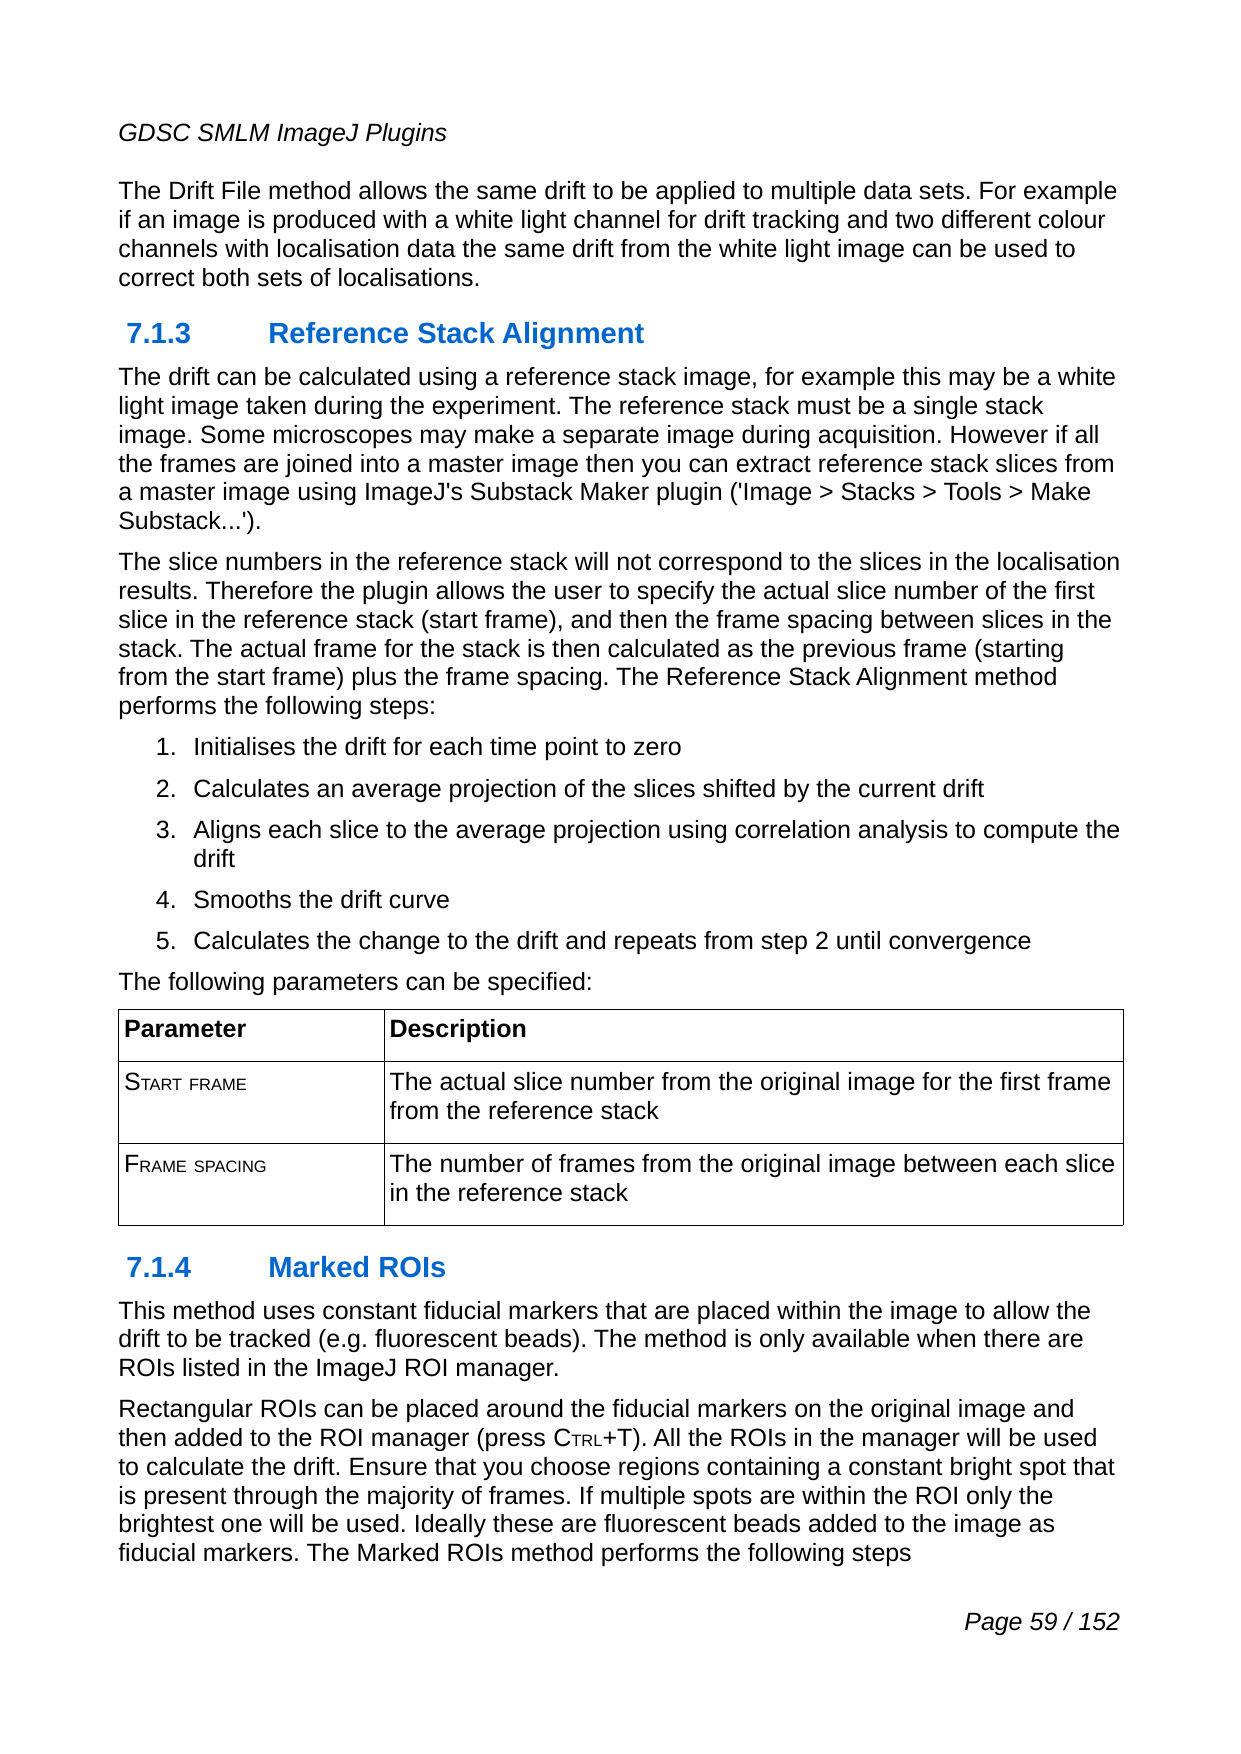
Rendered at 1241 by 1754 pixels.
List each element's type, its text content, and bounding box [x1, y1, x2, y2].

text The slice numbers in the reference stack will not correspond to the slices in the localisation results. Therefore the plugin allows the user to specify the actual slice number of the first slice in the reference stack (start frame), and then the frame spacing between slices in the stack. The actual frame for the stack is then calculated as the previous frame (starting from the start frame) plus the frame spacing. The Reference Stack Alignment method performs the following steps: [118, 547, 1122, 720]
text The drift can be calculated using a reference stack image, for example this may be a white light image taken during the experiment. The reference stack must be a single stack image. Some microscopes may make a separate image during acquisition. However if all the frames are joined into a master image then you can extract reference stack slices from a master image using ImageJ's Substack Maker plugin ('Image > Stacks > Tools > Make Substack...'). [118, 362, 1122, 535]
text The following parameters can be specified: [118, 967, 1122, 996]
list Smooths the drift curve [156, 885, 1122, 914]
text This method uses constant fiducial markers that are placed within the image to allow the drift to be tracked (e.g. fluorescent beads). The method is only available when there are ROIs listed in the ImageJ ROI manager. [118, 1296, 1122, 1382]
text Rectangular ROIs can be placed around the fiducial markers on the original image and then added to the ROI manager (press Ctrl+T). All the ROIs in the manager will be used to calculate the drift. Ensure that you choose regions containing a constant bright spot that is present through the majority of frames. If multiple spots are within the ROI only the brightest one will be used. Ideally these are fluorescent beads added to the image as fiducial markers. The Marked ROIs method performs the following steps [118, 1394, 1122, 1567]
table_header Description [385, 1010, 1123, 1061]
list Calculates the change to the drift and repeats from step 2 until convergence [156, 926, 1122, 955]
table_cell Start frame [119, 1062, 384, 1143]
table_cell Frame spacing [119, 1144, 384, 1224]
list Calculates an average projection of the slices shifted by the current drift [156, 774, 1122, 802]
list Initialises the drift for each time point to zero [156, 732, 1122, 761]
table_cell The number of frames from the original image between each slice in the reference stack [385, 1144, 1123, 1224]
text The Drift File method allows the same drift to be applied to multiple data sets. For example if an image is produced with a white light channel for drift tracking and two different colour channels with localisation data the same drift from the white light image can be used to correct both sets of localisations. [118, 176, 1122, 291]
subtitle Reference Stack Alignment [118, 316, 1122, 350]
list Aligns each slice to the average projection using correlation analysis to compute the drift [156, 815, 1122, 872]
table_cell The actual slice number from the original image for the first frame from the reference stack [385, 1062, 1123, 1143]
subtitle Marked ROIs [118, 1250, 1122, 1283]
table_header Parameter [119, 1010, 384, 1061]
